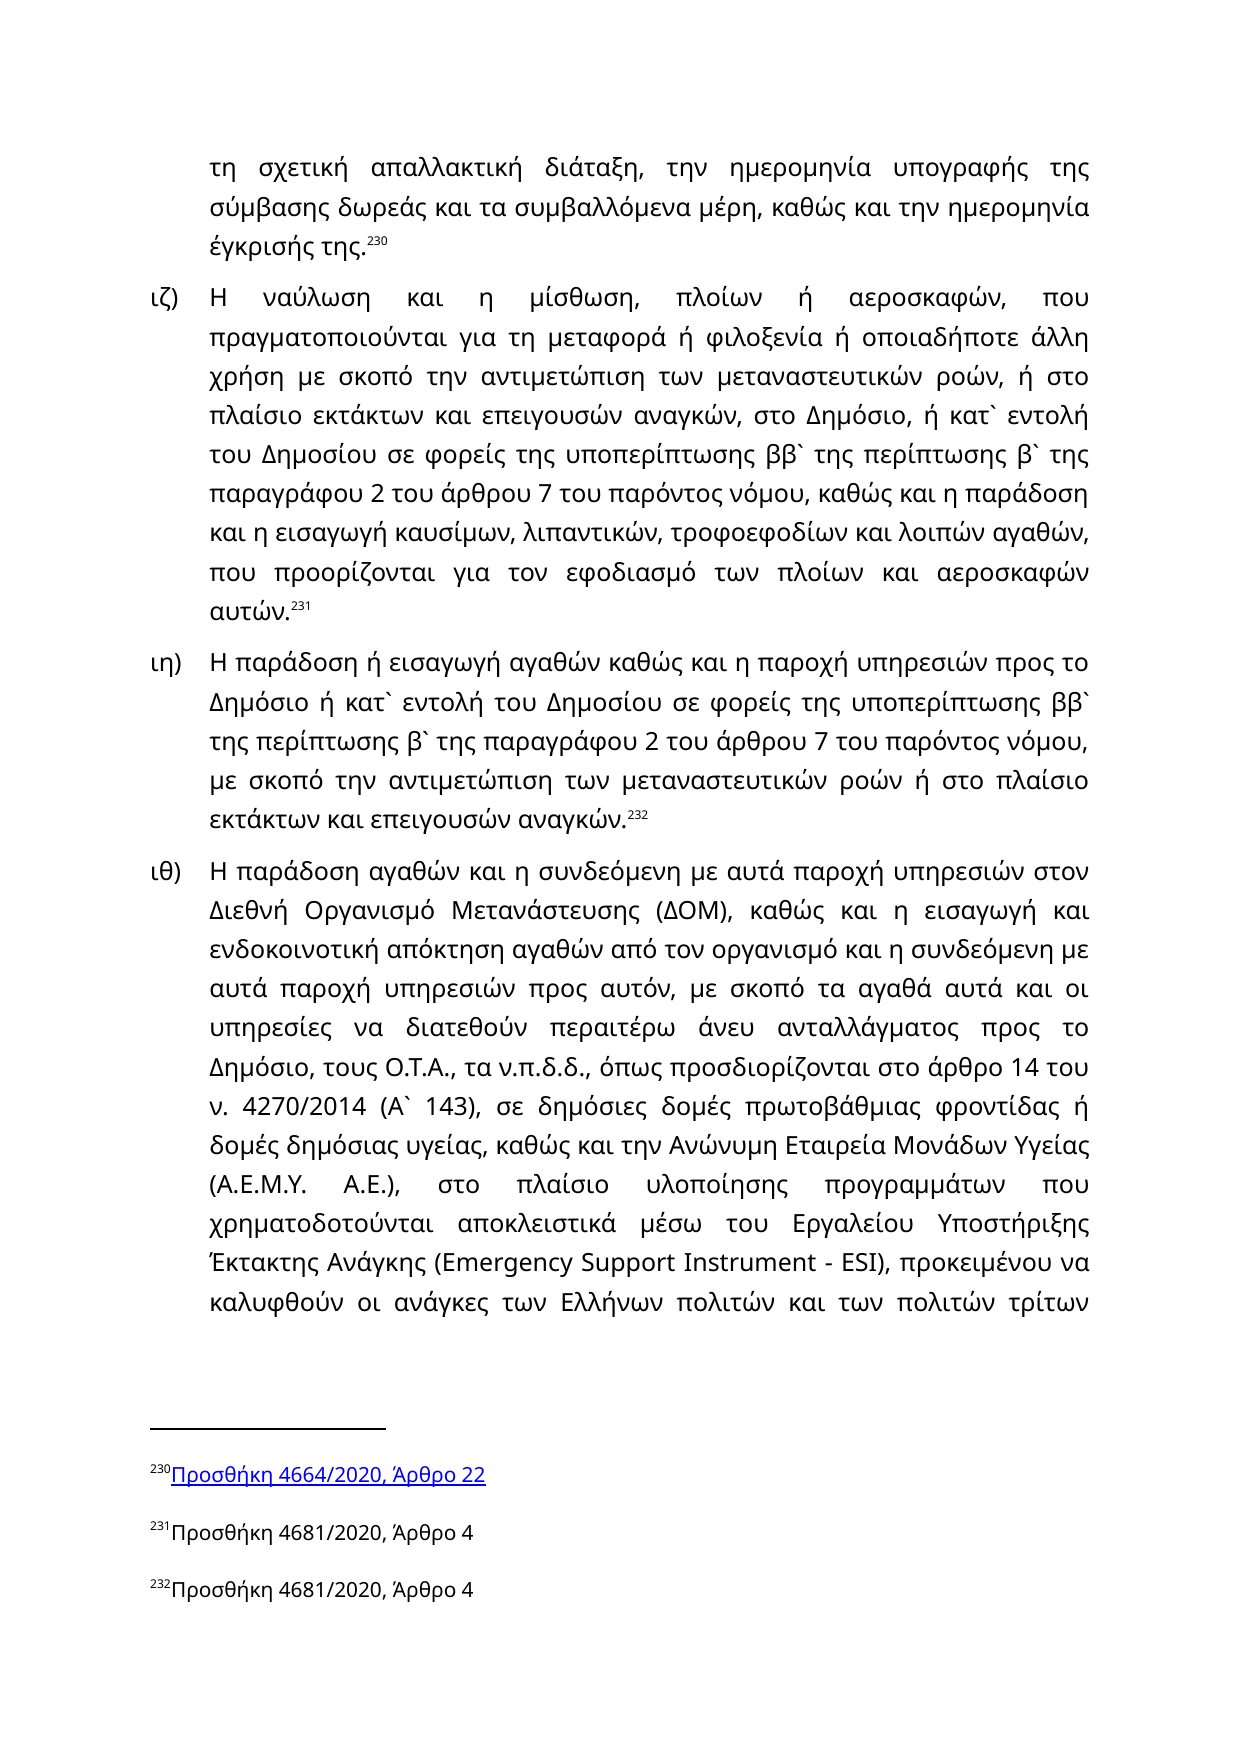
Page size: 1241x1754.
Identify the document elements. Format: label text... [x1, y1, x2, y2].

list ιη) Η παράδοση ή εισαγωγή αγαθών καθώς και η παροχή υπηρεσιών προς το Δημόσιο ή κατ` εντολή του Δημοσίου σε φορείς της υποπερίπτωσης ββ` της περίπτωσης β` της παραγράφου 2 του άρθρου 7 του παρόντος νόμου, με σκοπό την αντιμετώπιση των μεταναστευτικών ροών ή στο πλαίσιο εκτάκτων και επειγουσών αναγκών. [150, 645, 1090, 836]
list ιθ) Η παράδοση αγαθών και η συνδεόμενη με αυτά παροχή υπηρεσιών στον Διεθνή Οργανισμό Μετανάστευσης (ΔΟΜ), καθώς και η εισαγωγή και ενδοκοινοτική απόκτηση αγαθών από τον οργανισμό και η συνδεόμενη με αυτά παροχή υπηρεσιών προς αυτόν, με σκοπό τα αγαθά αυτά και οι υπηρεσίες να διατεθούν περαιτέρω άνευ ανταλλάγματος προς το Δημόσιο, τους Ο.Τ.Α., τα ν.π.δ.δ., όπως προσδιορίζονται στο άρθρο 14 του ν. 4270/2014 (Α` 143), σε δημόσιες δομές πρωτοβάθμιας φροντίδας ή δομές δημόσιας υγείας, καθώς και την Ανώνυμη Εταιρεία Μονάδων Υγείας (Α.Ε.Μ.Υ. Α.Ε.), στο πλαίσιο υλοποίησης προγραμμάτων που χρηματοδοτούνται αποκλειστικά μέσω του Εργαλείου Υποστήριξης Έκτακτης Ανάγκης (Emergency Support Instrument - ESI), προκειμένου να καλυφθούν οι ανάγκες των Ελλήνων πολιτών και των πολιτών τρίτων [150, 853, 1090, 1318]
text Προσθήκη 4681/2020, Άρθρο 4 [150, 1518, 1090, 1546]
list τη σχετική απαλλακτική διάταξη, την ημερομηνία υπογραφής της σύμβασης δωρεάς και τα συμβαλλόμενα μέρη, καθώς και την ημερομηνία έγκρισής της. [150, 150, 1090, 262]
text Προσθήκη 4681/2020, Άρθρο 4 [150, 1576, 1090, 1604]
list ιζ) Η ναύλωση και η μίσθωση, πλοίων ή αεροσκαφών, που πραγματοποιούνται για τη μεταφορά ή φιλοξενία ή οποιαδήποτε άλλη χρήση με σκοπό την αντιμετώπιση των μεταναστευτικών ροών, ή στο πλαίσιο εκτάκτων και επειγουσών αναγκών, στο Δημόσιο, ή κατ` εντολή του Δημοσίου σε φορείς της υποπερίπτωσης ββ` της περίπτωσης β` της παραγράφου 2 του άρθρου 7 του παρόντος νόμου, καθώς και η παράδοση και η εισαγωγή καυσίμων, λιπαντικών, τροφοεφοδίων και λοιπών αγαθών, που προορίζονται για τον εφοδιασμό των πλοίων και αεροσκαφών αυτών. [150, 280, 1090, 627]
text Προσθήκη 4664/2020, Άρθρο 22 [150, 1460, 1090, 1489]
